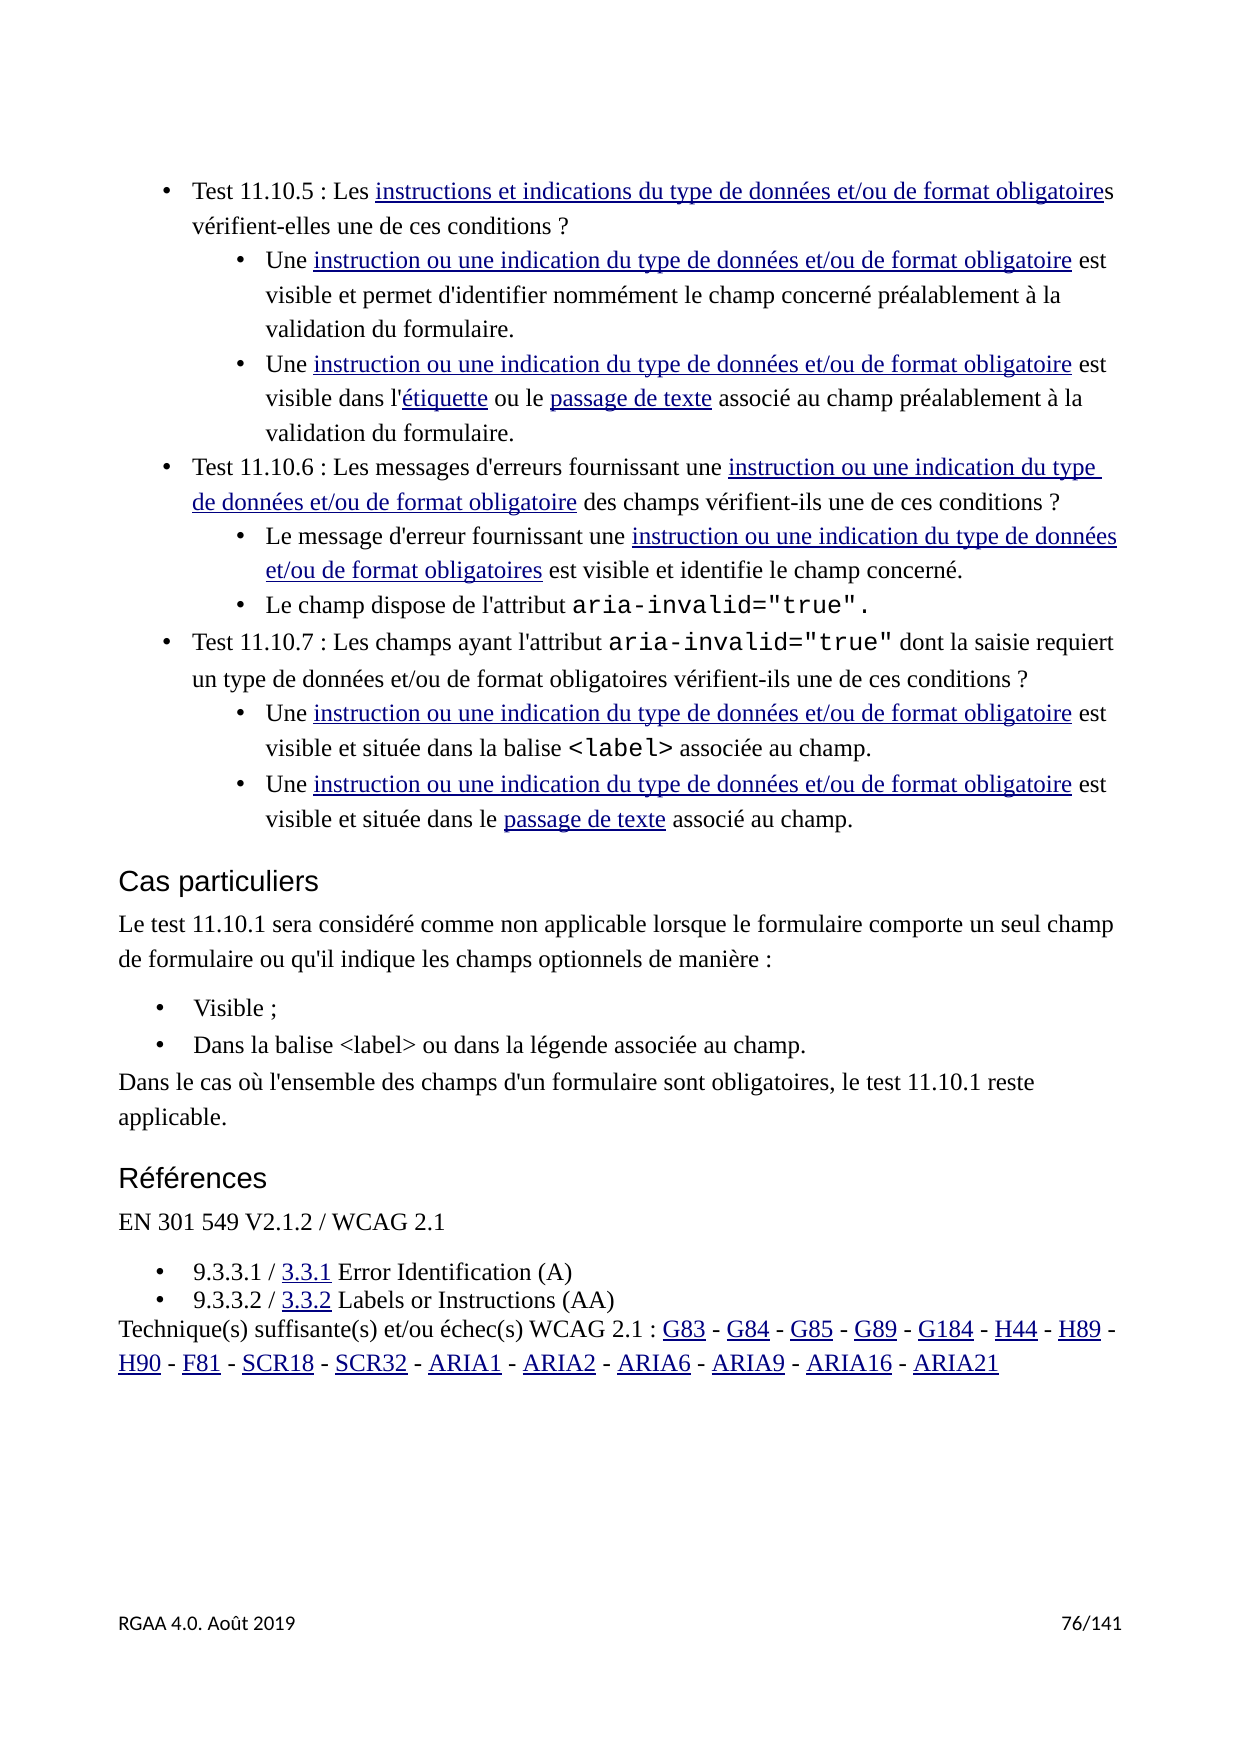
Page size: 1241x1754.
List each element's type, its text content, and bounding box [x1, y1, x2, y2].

list Test 11.10.7 : Les champs ayant l'attribut aria-invalid="true" dont la saisie requiert un type de données et/ou de format obligatoires vérifient-ils une de ces conditions ? [162, 627, 1122, 692]
text Technique(s) suffisante(s) et/ou échec(s) WCAG 2.1 : G83 - G84 - G85 - G89 - G184 - H44 - H89 - H90 - F81 - SCR18 - SCR32 - ARIA1 - ARIA2 - ARIA6 - ARIA9 - ARIA16 - ARIA21 [118, 1314, 1122, 1377]
list 9.3.3.2 / 3.3.2 Labels or Instructions (AA) [156, 1285, 1122, 1314]
list Une instruction ou une indication du type de données et/ou de format obligatoire est visible dans l'étiquette ou le passage de texte associé au champ préalablement à la validation du formulaire. [236, 349, 1122, 446]
subtitle Cas particuliers [118, 863, 1122, 897]
list Une instruction ou une indication du type de données et/ou de format obligatoire est visible et située dans la balise <label> associée au champ. [236, 698, 1122, 763]
subtitle Références [118, 1161, 1122, 1195]
list Test 11.10.5 : Les instructions et indications du type de données et/ou de format obligatoires vérifient-elles une de ces conditions ? [162, 176, 1122, 239]
list Le champ dispose de l'attribut aria-invalid="true". [236, 590, 1122, 621]
text EN 301 549 V2.1.2 / WCAG 2.1 [118, 1207, 1122, 1236]
list Visible ; [156, 993, 1122, 1022]
list Une instruction ou une indication du type de données et/ou de format obligatoire est visible et permet d'identifier nommément le champ concerné préalablement à la validation du formulaire. [236, 245, 1122, 343]
list Une instruction ou une indication du type de données et/ou de format obligatoire est visible et située dans le passage de texte associé au champ. [236, 769, 1122, 833]
text Dans le cas où l'ensemble des champs d'un formulaire sont obligatoires, le test 11.10.1 reste applicable. [118, 1067, 1122, 1131]
text Le test 11.10.1 sera considéré comme non applicable lorsque le formulaire comporte un seul champ de formulaire ou qu'il indique les champs optionnels de manière : [118, 909, 1122, 973]
list 9.3.3.1 / 3.3.1 Error Identification (A) [156, 1257, 1122, 1285]
list Le message d'erreur fournissant une instruction ou une indication du type de données et/ou de format obligatoires est visible et identifie le champ concerné. [236, 521, 1122, 584]
list Test 11.10.6 : Les messages d'erreurs fournissant une instruction ou une indication du type de données et/ou de format obligatoire des champs vérifient-ils une de ces conditions ? [162, 452, 1122, 515]
list Dans la balise <label> ou dans la légende associée au champ. [156, 1030, 1122, 1059]
